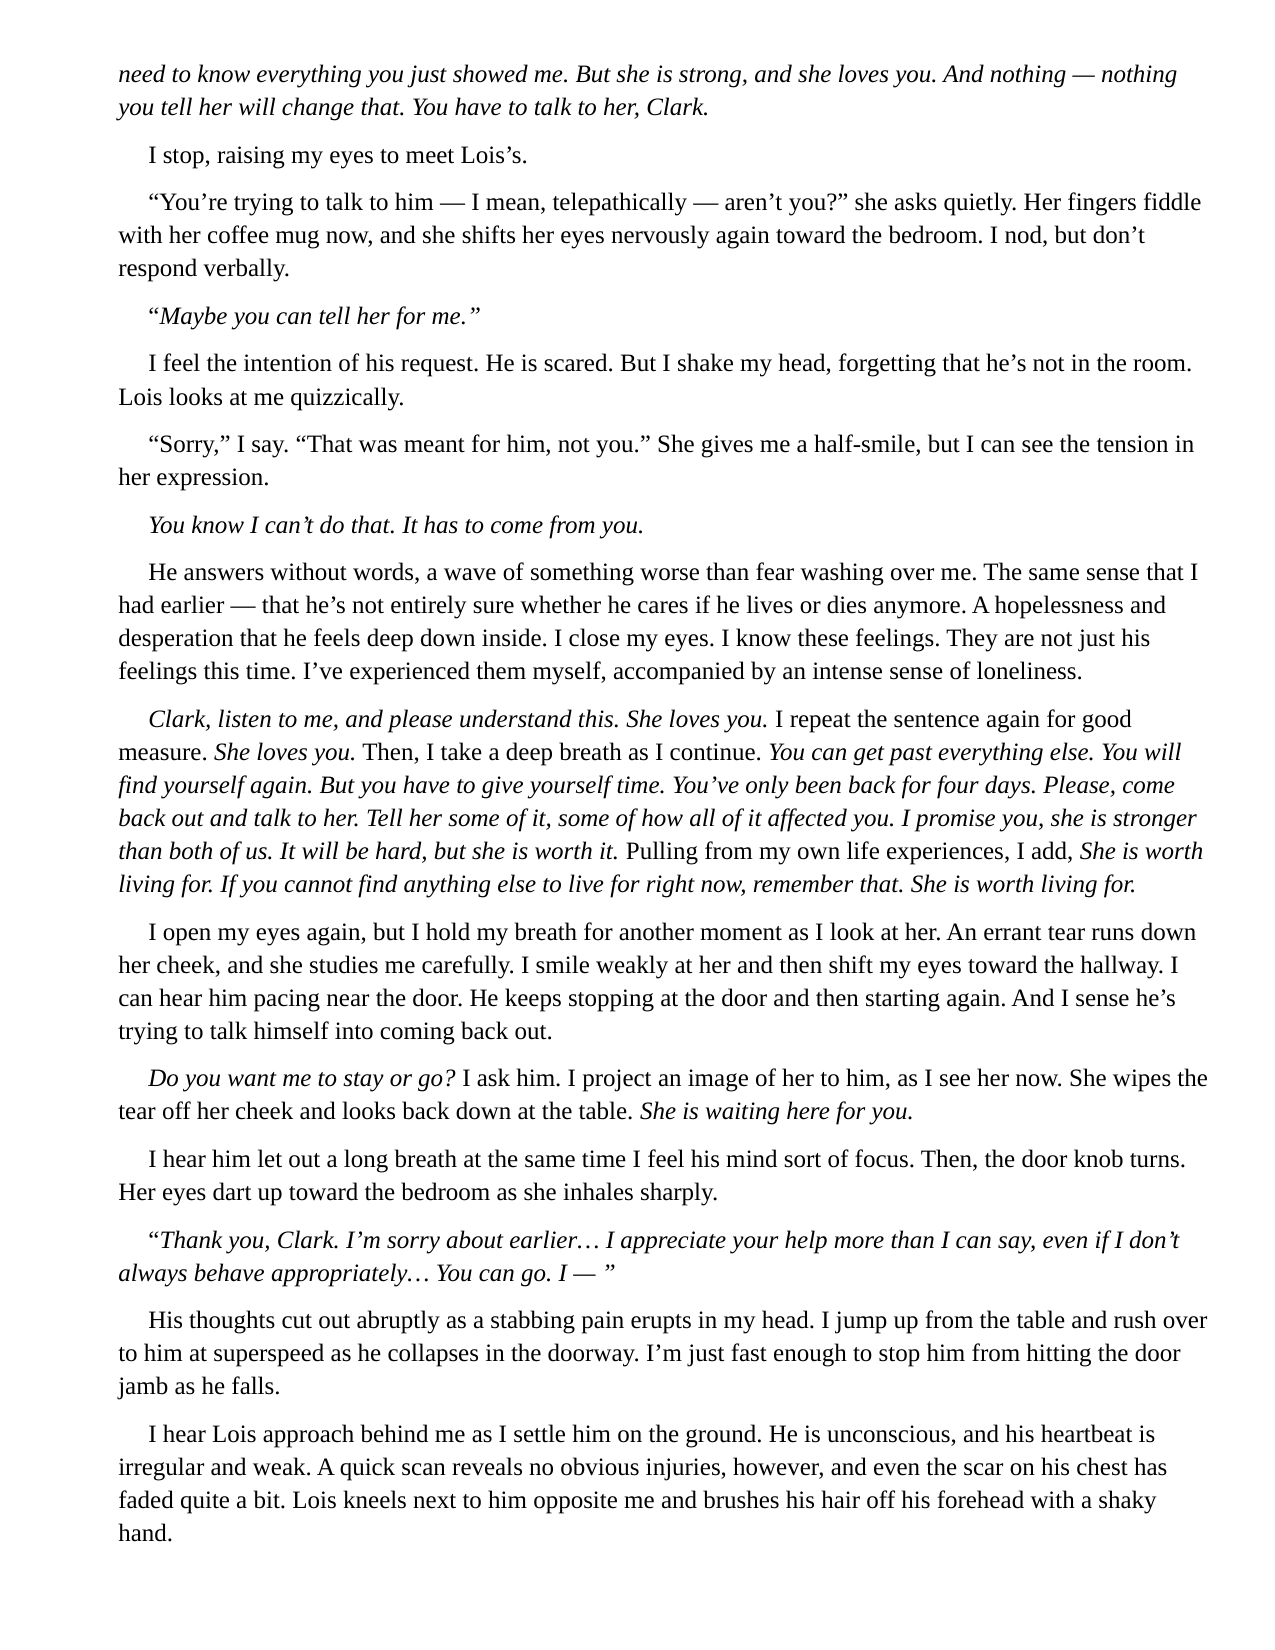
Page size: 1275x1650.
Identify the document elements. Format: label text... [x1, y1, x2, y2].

text I hear him let out a long breath at the same time I feel his mind sort of focus. Then, the door knob turns. Her eyes dart up toward the bedroom as she inhales sharply. [118, 1144, 1216, 1206]
text need to know everything you just showed me. But she is strong, and she loves you. And nothing — nothing you tell her will change that. You have to talk to her, Clark. [118, 59, 1216, 121]
text “Sorry,” I say. “That was meant for him, not you.” She gives me a half-smile, but I can see the tension in her expression. [118, 429, 1216, 491]
text Clark, listen to me, and please understand this. She loves you. I repeat the sentence again for good measure. She loves you. Then, I take a deep breath as I continue. You can get past everything else. You will find yourself again. But you have to give yourself time. You’ve only been back for four days. Please, come back out and talk to her. Tell her some of it, some of how all of it affected you. I promise you, she is stronger than both of us. It will be hard, but she is worth it. Pulling from my own life experiences, I add, She is worth living for. If you cannot find anything else to live for right now, remember that. She is worth living for. [118, 704, 1216, 898]
text His thoughts cut out abruptly as a stabbing pain erupts in my head. I jump up from the table and rush over to him at superspeed as he collapses in the doorway. I’m just fast enough to stop him from hitting the door jamb as he falls. [118, 1305, 1216, 1400]
text “Maybe you can tell her for me.” [118, 301, 1216, 330]
text “Thank you, Clark. I’m sorry about earlier… I appreciate your help more than I can say, even if I don’t always behave appropriately… You can go. I — ” [118, 1225, 1216, 1286]
text I stop, raising my eyes to meet Lois’s. [118, 140, 1216, 168]
text I feel the intention of his request. He is scared. But I shake my head, forgetting that he’s not in the room. Lois looks at me quizzically. [118, 348, 1216, 410]
text He answers without words, a wave of something worse than fear washing over me. The same sense that I had earlier — that he’s not entirely sure whether he cares if he lives or dies anymore. A hopelessness and desperation that he feels deep down inside. I close my eyes. I know these feelings. They are not just his feelings this time. I’ve experienced them myself, accompanied by an intense sense of loneliness. [118, 557, 1216, 685]
text “You’re trying to talk to him — I mean, telepathically — aren’t you?” she asks quietly. Her fingers fiddle with her coffee mug now, and she shifts her eyes nervously again toward the bedroom. I nod, but don’t respond verbally. [118, 187, 1216, 282]
text Do you want me to stay or go? I ask him. I project an image of her to him, as I see her now. She wipes the tear off her cheek and looks back down at the table. She is waiting here for you. [118, 1063, 1216, 1125]
text I open my eyes again, but I hold my breath for another moment as I look at her. An errant tear runs down her cheek, and she studies me carefully. I smile weakly at her and then shift my eyes toward the hallway. I can hear him pacing near the door. He keeps stopping at the door and then starting again. And I sense he’s trying to talk himself into coming back out. [118, 917, 1216, 1044]
text I hear Lois approach behind me as I settle him on the ground. He is unconscious, and his heartbeat is irregular and weak. A quick scan reveals no obvious injuries, however, and even the scar on his chest has faded quite a bit. Lois kneels next to him opposite me and brushes his hair off his forehead with a shaky hand. [118, 1419, 1216, 1547]
text You know I can’t do that. It has to come from you. [118, 510, 1216, 538]
